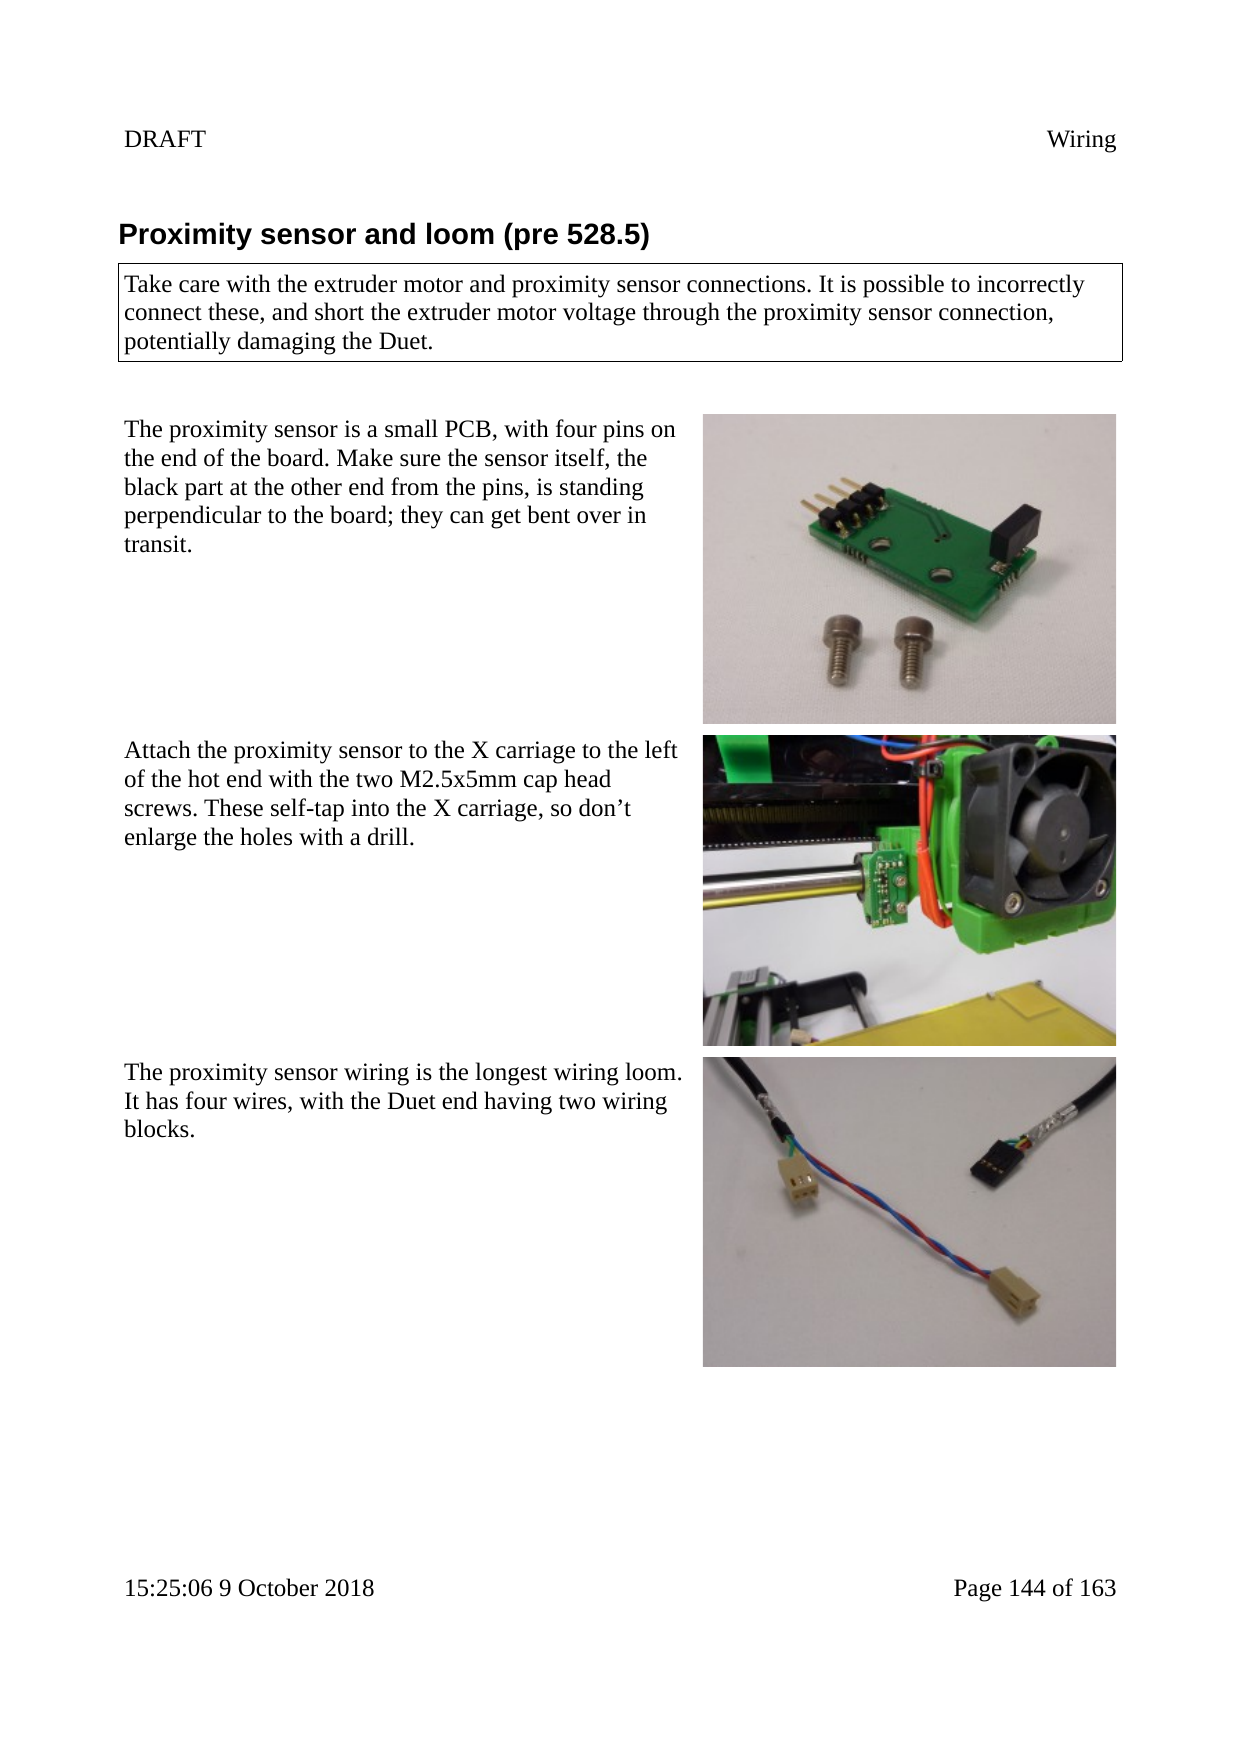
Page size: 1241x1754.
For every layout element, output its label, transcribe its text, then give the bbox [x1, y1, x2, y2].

subtitle Proximity sensor and loom (pre 528.5) [118, 217, 1122, 250]
table_cell [697, 730, 1122, 1051]
table_header [697, 408, 1122, 730]
table_cell [697, 1051, 1122, 1373]
table_cell The proximity sensor wiring is the longest wiring loom. It has four wires, with the Duet end having two wiring blocks. [118, 1051, 697, 1373]
picture [702, 735, 1117, 1046]
picture [702, 414, 1117, 724]
table_cell Attach the proximity sensor to the X carriage to the left of the hot end with the two M2.5x5mm cap head screws. These self-tap into the X carriage, so don’t enlarge the holes with a drill. [118, 730, 697, 1051]
table_header The proximity sensor is a small PCB, with four pins on the end of the board. Make sure the sensor itself, the black part at the other end from the pins, is standing perpendicular to the board; they can get bent over in transit. [118, 408, 697, 730]
picture [702, 1057, 1117, 1367]
table_header Take care with the extruder motor and proximity sensor connections. It is possible to incorrectly connect these, and short the extruder motor voltage through the proximity sensor connection, potentially damaging the Duet. [119, 264, 1122, 361]
